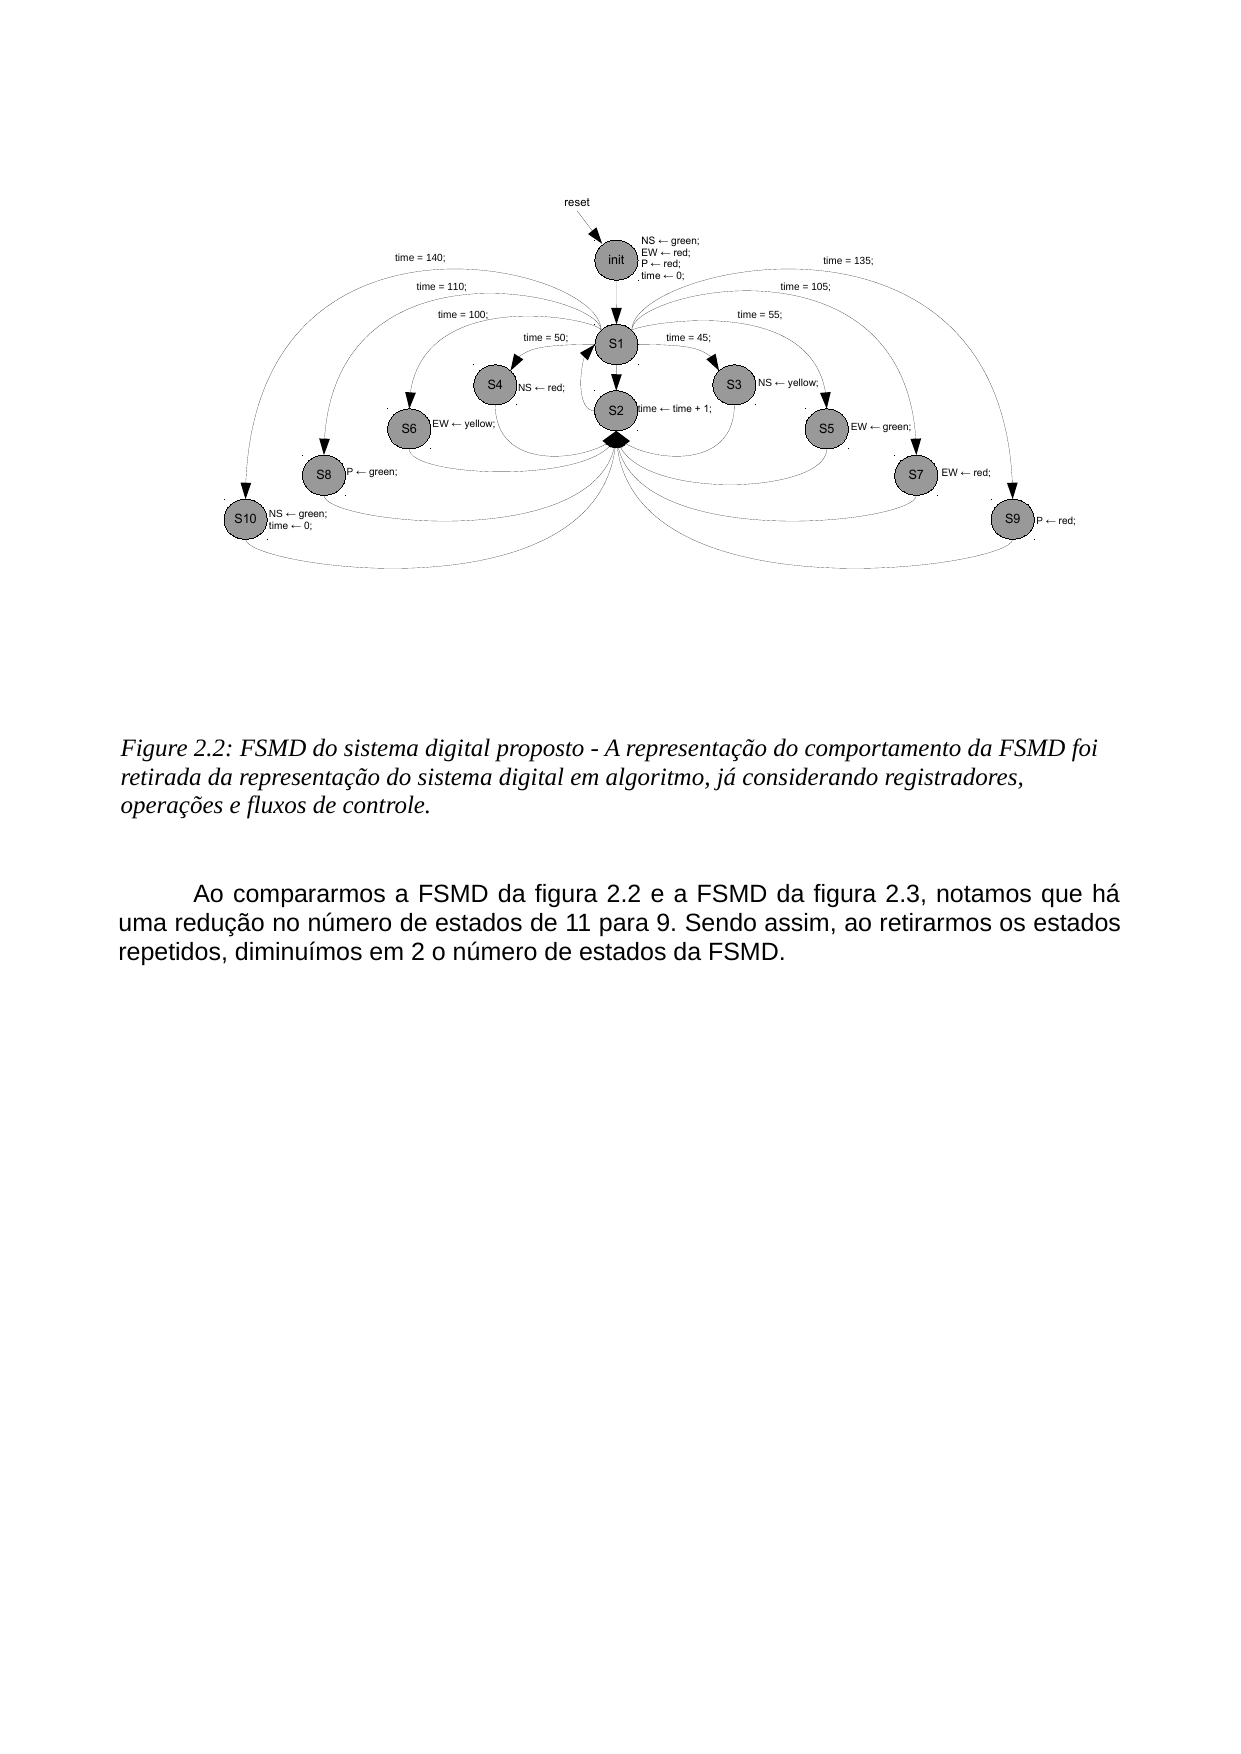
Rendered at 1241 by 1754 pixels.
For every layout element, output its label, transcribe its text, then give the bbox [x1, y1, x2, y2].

text Figure 2.2: FSMD do sistema digital proposto - A representação do comportamento da FSMD foi retirada da representação do sistema digital em algoritmo, já considerando registradores, operações e fluxos de controle. [120, 733, 1120, 819]
text Ao compararmos a FSMD da figura 2.2 e a FSMD da figura 2.3, notamos que há uma redução no número de estados de 11 para 9. Sendo assim, ao retirarmos os estados repetidos, diminuímos em 2 o número de estados da FSMD. [118, 879, 1122, 965]
